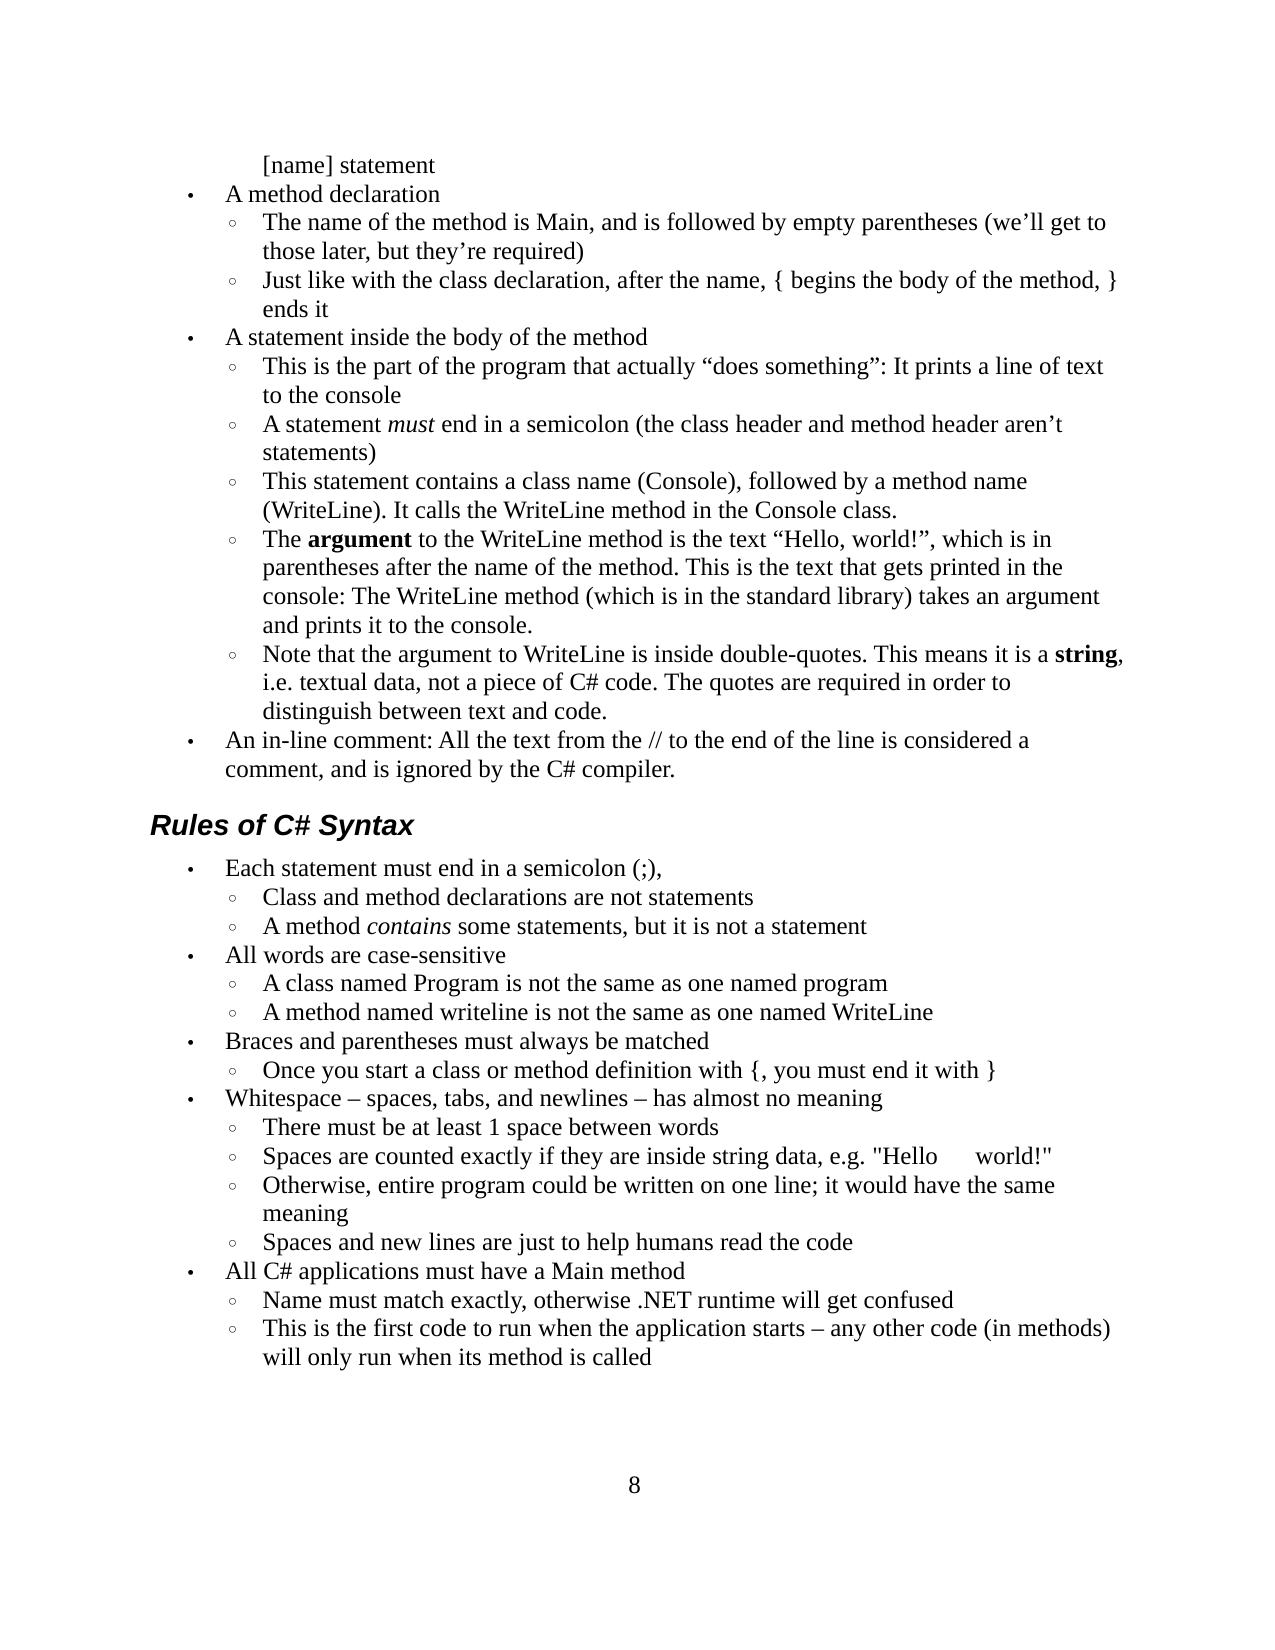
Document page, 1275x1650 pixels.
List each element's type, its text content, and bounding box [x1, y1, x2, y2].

list Just like with the class declaration, after the name, { begins the body of the method, } ends it [225, 265, 1125, 322]
list [name] statement [225, 150, 1125, 179]
list Spaces and new lines are just to help humans read the code [225, 1227, 1125, 1256]
list Name must match exactly, otherwise .NET runtime will get confused [225, 1285, 1125, 1313]
list The argument to the WriteLine method is the text “Hello, world!”, which is in parentheses after the name of the method. This is the text that gets printed in the console: The WriteLine method (which is in the standard library) takes an argument and prints it to the console. [225, 524, 1125, 639]
list This is the first code to run when the application starts – any other code (in methods) will only run when its method is called [225, 1313, 1125, 1371]
list This statement contains a class name (Console), followed by a method name (WriteLine). It calls the WriteLine method in the Console class. [225, 466, 1125, 524]
list Braces and parentheses must always be matched [187, 1026, 1125, 1055]
list Whitespace – spaces, tabs, and newlines – has almost no meaning [187, 1083, 1125, 1112]
list A statement must end in a semicolon (the class header and method header aren’t statements) [225, 409, 1125, 466]
list A method named writeline is not the same as one named WriteLine [225, 997, 1125, 1026]
list There must be at least 1 space between words [225, 1112, 1125, 1141]
list All C# applications must have a Main method [187, 1256, 1125, 1285]
list Otherwise, entire program could be written on one line; it would have the same meaning [225, 1170, 1125, 1227]
list Spaces are counted exactly if they are inside string data, e.g. "Hello world!" [225, 1141, 1125, 1170]
list A class named Program is not the same as one named program [225, 968, 1125, 997]
list Each statement must end in a semicolon (;), [187, 853, 1125, 882]
subtitle Rules of C# Syntax [150, 807, 1125, 841]
list Once you start a class or method definition with {, you must end it with } [225, 1055, 1125, 1083]
list A method contains some statements, but it is not a statement [225, 911, 1125, 940]
list Note that the argument to WriteLine is inside double-quotes. This means it is a string, i.e. textual data, not a piece of C# code. The quotes are required in order to distinguish between text and code. [225, 639, 1125, 725]
list A statement inside the body of the method [187, 322, 1125, 351]
list All words are case-sensitive [187, 940, 1125, 968]
list This is the part of the program that actually “does something”: It prints a line of text to the console [225, 351, 1125, 409]
list Class and method declarations are not statements [225, 882, 1125, 911]
list A method declaration [187, 179, 1125, 207]
list An in-line comment: All the text from the // to the end of the line is considered a comment, and is ignored by the C# compiler. [187, 725, 1125, 782]
list The name of the method is Main, and is followed by empty parentheses (we’ll get to those later, but they’re required) [225, 207, 1125, 265]
